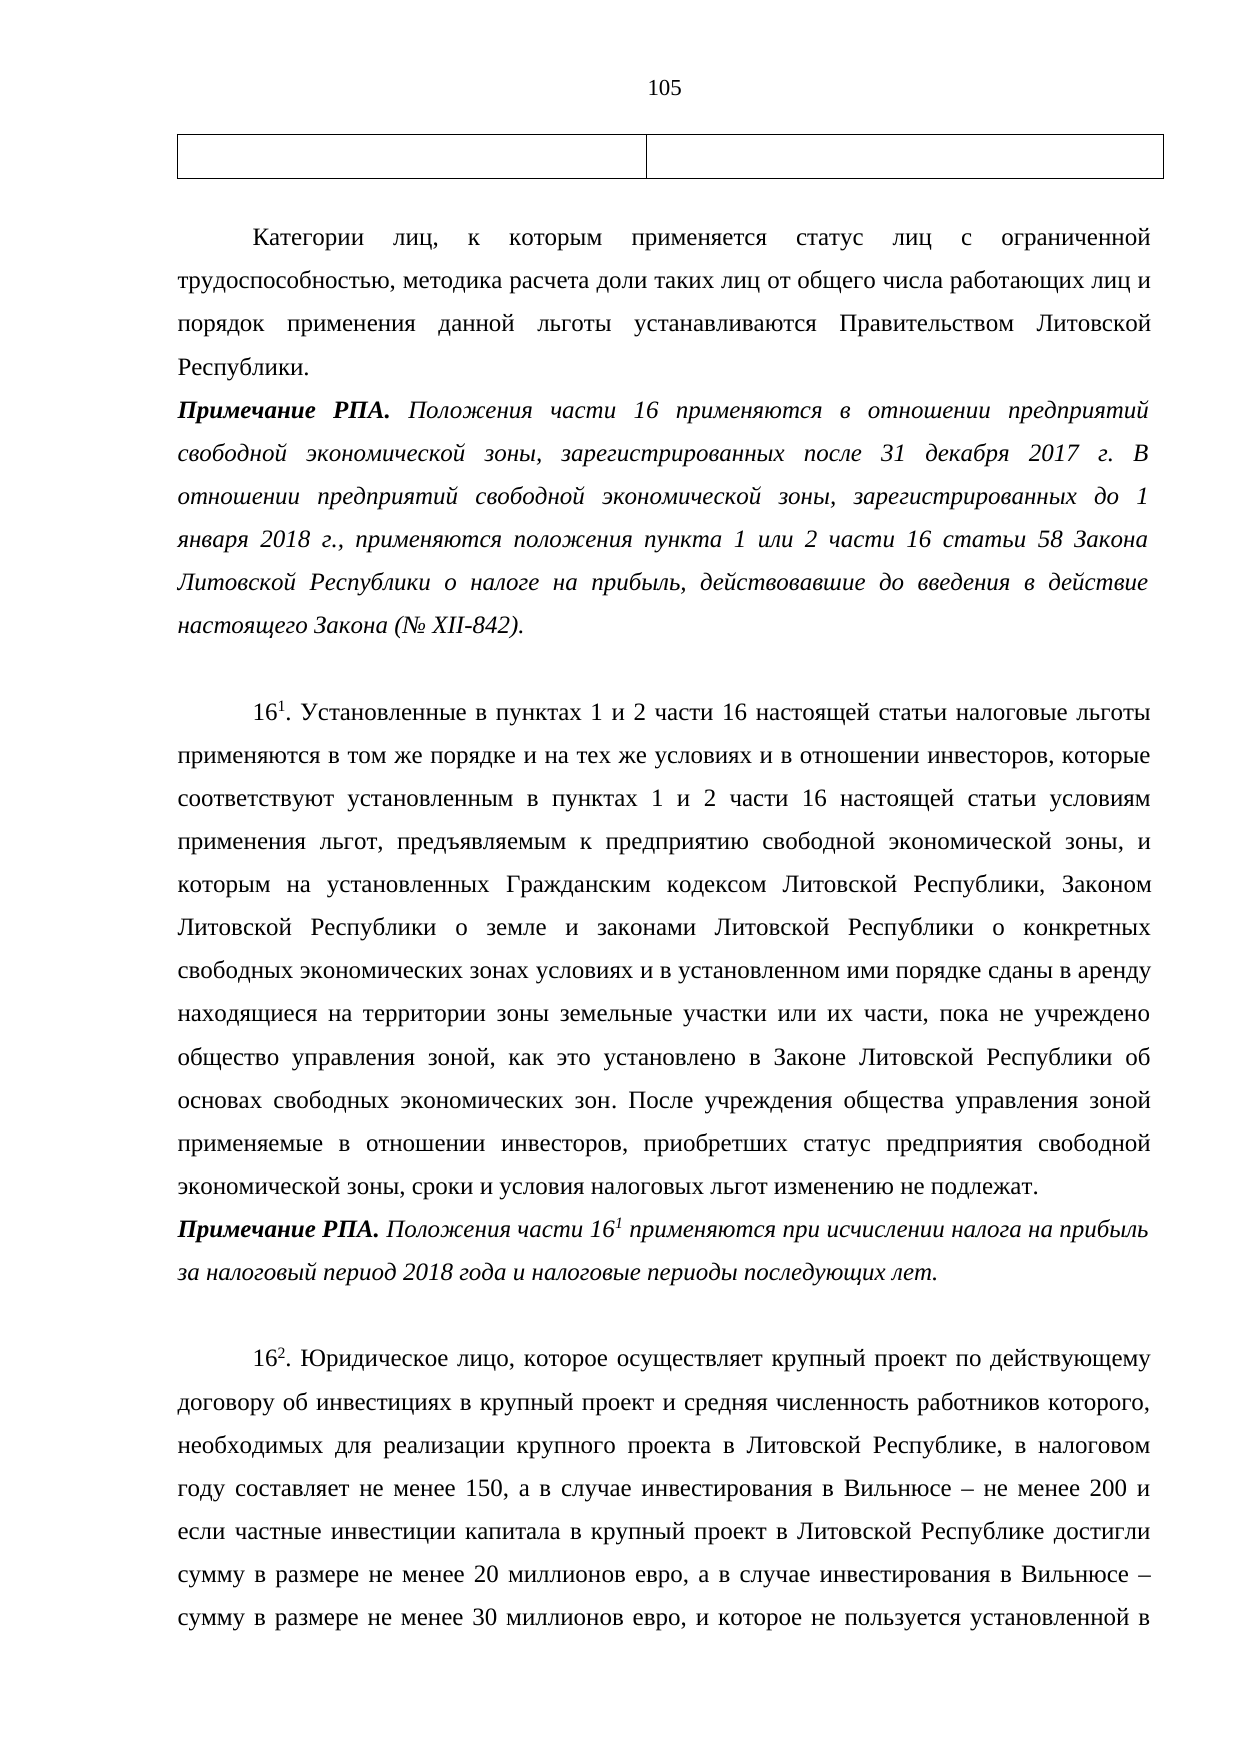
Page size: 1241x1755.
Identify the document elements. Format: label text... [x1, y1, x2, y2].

text Примечание РПА. Положения части 161 применяются при исчислении налога на прибыль за налоговый период 2018 года и налоговые периоды последующих лет. [177, 1214, 1152, 1286]
text 161. Установленные в пунктах 1 и 2 части 16 настоящей статьи налоговые льготы применяются в том же порядке и на тех же условиях и в отношении инвесторов, которые соответствуют установленным в пунктах 1 и 2 части 16 настоящей статьи условиям применения льгот, предъявляемым к предприятию свободной экономической зоны, и которым на установленных Гражданским кодексом Литовской Республики, Законом Литовской Республики о земле и законами Литовской Республики о конкретных свободных экономических зонах условиях и в установленном ими порядке сданы в аренду находящиеся на территории зоны земельные участки или их части, пока не учреждено общество управления зоной, как это установлено в Законе Литовской Республики об основах свободных экономических зон. После учреждения общества управления зоной применяемые в отношении инвесторов, приобретших статус предприятия свободной экономической зоны, сроки и условия налоговых льгот изменению не подлежат. [177, 697, 1152, 1200]
table_cell [647, 135, 1163, 178]
table_cell [178, 135, 646, 178]
text Примечание РПА. Положения части 16 применяются в отношении предприятий свободной экономической зоны, зарегистрированных после 31 декабря 2017 г. В отношении предприятий свободной экономической зоны, зарегистрированных до 1 января 2018 г., применяются положения пункта 1 или 2 части 16 статьи 58 Закона Литовской Республики о налоге на прибыль, действовавшие до введения в действие настоящего Закона (№ XII-842). [177, 395, 1152, 639]
text 162. Юридическое лицо, которое осуществляет крупный проект по действующему договору об инвестициях в крупный проект и средняя численность работников которого, необходимых для реализации крупного проекта в Литовской Республике, в налоговом году составляет не менее 150, а в случае инвестирования в Вильнюсе – не менее 200 и если частные инвестиции капитала в крупный проект в Литовской Республике достигли сумму в размере не менее 20 миллионов евро, а в случае инвестирования в Вильнюсе – сумму в размере не менее 30 миллионов евро, и которое не пользуется установленной в [177, 1343, 1152, 1631]
text Категории лиц, к которым применяется статус лиц с ограниченной трудоспособностью, методика расчета доли таких лиц от общего числа работающих лиц и порядок применения данной льготы устанавливаются Правительством Литовской Республики. [177, 222, 1152, 380]
